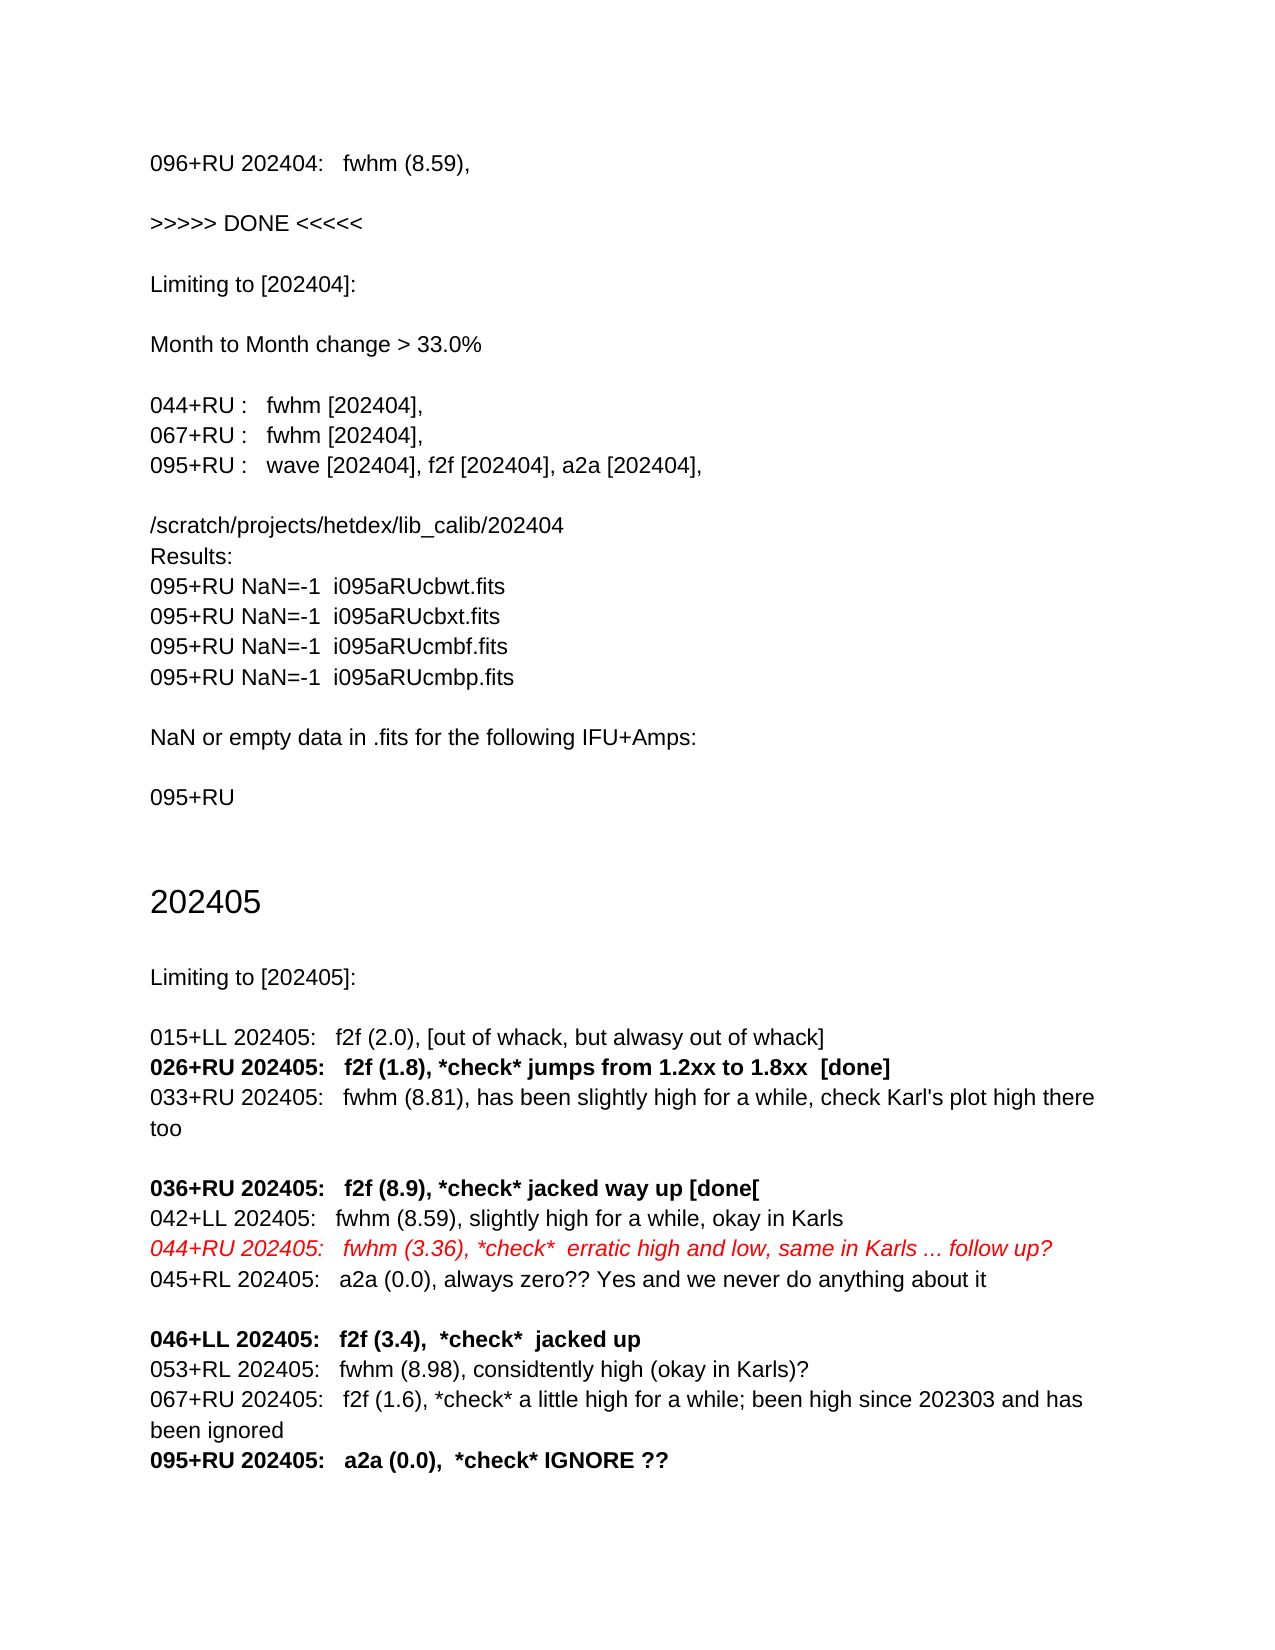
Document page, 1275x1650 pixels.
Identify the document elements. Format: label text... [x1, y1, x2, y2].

text 053+RL 202405: fwhm (8.98), considtently high (okay in Karls)? [150, 1356, 1125, 1382]
text >>>>> DONE <<<<< [150, 210, 1125, 237]
text 095+RU 202405: a2a (0.0), *check* IGNORE ?? [150, 1447, 1125, 1473]
text 095+RU : wave [202404], f2f [202404], a2a [202404], [150, 452, 1125, 478]
text 015+LL 202405: f2f (2.0), [out of whack, but alwasy out of whack] [150, 1024, 1125, 1050]
text Results: [150, 543, 1125, 569]
text /scratch/projects/hetdex/lib_calib/202404 [150, 512, 1125, 539]
subtitle 202405 [150, 882, 1125, 921]
text 044+RU 202405: fwhm (3.36), *check* erratic high and low, same in Karls ... follow up? [150, 1235, 1125, 1262]
text Limiting to [202404]: [150, 271, 1125, 297]
text 045+RL 202405: a2a (0.0), always zero?? Yes and we never do anything about it [150, 1266, 1125, 1292]
text 095+RU NaN=-1 i095aRUcbwt.fits [150, 573, 1125, 599]
text 096+RU 202404: fwhm (8.59), [150, 150, 1125, 176]
text 095+RU NaN=-1 i095aRUcmbp.fits [150, 663, 1125, 690]
text NaN or empty data in .fits for the following IFU+Amps: [150, 724, 1125, 750]
text 067+RU : fwhm [202404], [150, 422, 1125, 448]
text 036+RU 202405: f2f (8.9), *check* jacked way up [done[ [150, 1175, 1125, 1201]
text 046+LL 202405: f2f (3.4), *check* jacked up [150, 1326, 1125, 1352]
text Month to Month change > 33.0% [150, 331, 1125, 358]
text 033+RU 202405: fwhm (8.81), has been slightly high for a while, check Karl's plot high there too [150, 1084, 1125, 1141]
text 042+LL 202405: fwhm (8.59), slightly high for a while, okay in Karls [150, 1205, 1125, 1231]
text 026+RU 202405: f2f (1.8), *check* jumps from 1.2xx to 1.8xx [done] [150, 1054, 1125, 1080]
text 095+RU NaN=-1 i095aRUcmbf.fits [150, 633, 1125, 660]
text 095+RU [150, 784, 1125, 811]
text Limiting to [202405]: [150, 963, 1125, 990]
text 067+RU 202405: f2f (1.6), *check* a little high for a while; been high since 202303 and has been ignored [150, 1386, 1125, 1443]
text 044+RU : fwhm [202404], [150, 392, 1125, 418]
text 095+RU NaN=-1 i095aRUcbxt.fits [150, 603, 1125, 629]
